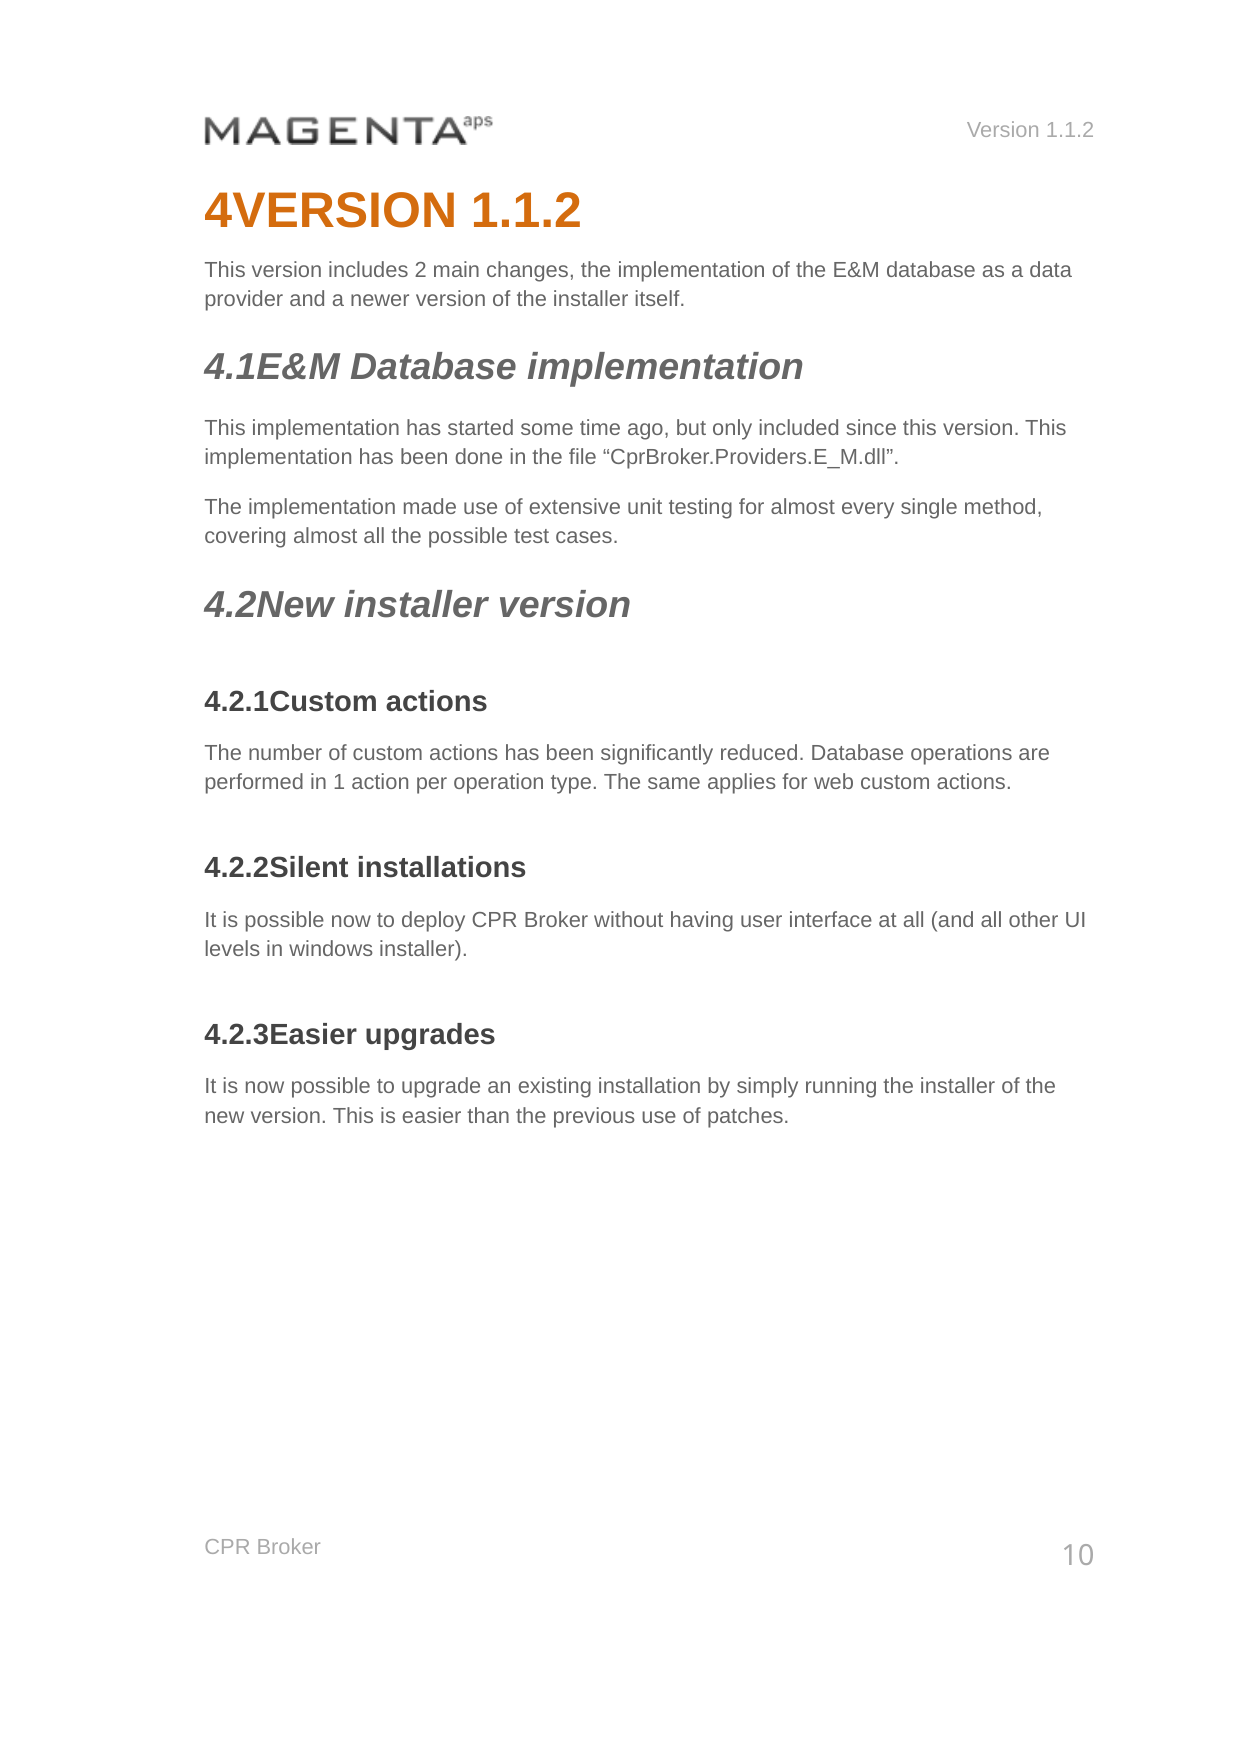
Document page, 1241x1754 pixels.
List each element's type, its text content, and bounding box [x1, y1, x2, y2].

subtitle E&M Database implementation [204, 333, 1094, 391]
picture [204, 116, 494, 145]
text This version includes 2 main changes, the implementation of the E&M database as a data provider and a newer version of the installer itself. [204, 254, 1094, 312]
text This implementation has started some time ago, but only included since this version. This implementation has been done in the file “CprBroker.Providers.E_M.dll”. [204, 412, 1094, 471]
text It is now possible to upgrade an existing installation by simply running the installer of the new version. This is easier than the previous use of patches. [204, 1071, 1094, 1129]
text The number of custom actions has been significantly reduced. Database operations are performed in 1 action per operation type. The same applies for web custom actions. [204, 737, 1094, 796]
subtitle Version 1.1.2 [204, 181, 1094, 239]
subtitle Silent installations [204, 831, 1094, 889]
text The implementation made use of extensive unit testing for almost every single method, covering almost all the possible test cases. [204, 491, 1094, 550]
subtitle New installer version [204, 571, 1094, 629]
subtitle Custom actions [204, 664, 1094, 723]
subtitle Easier upgrades [204, 998, 1094, 1056]
text It is possible now to deploy CPR Broker without having user interface at all (and all other UI levels in windows installer). [204, 904, 1094, 962]
